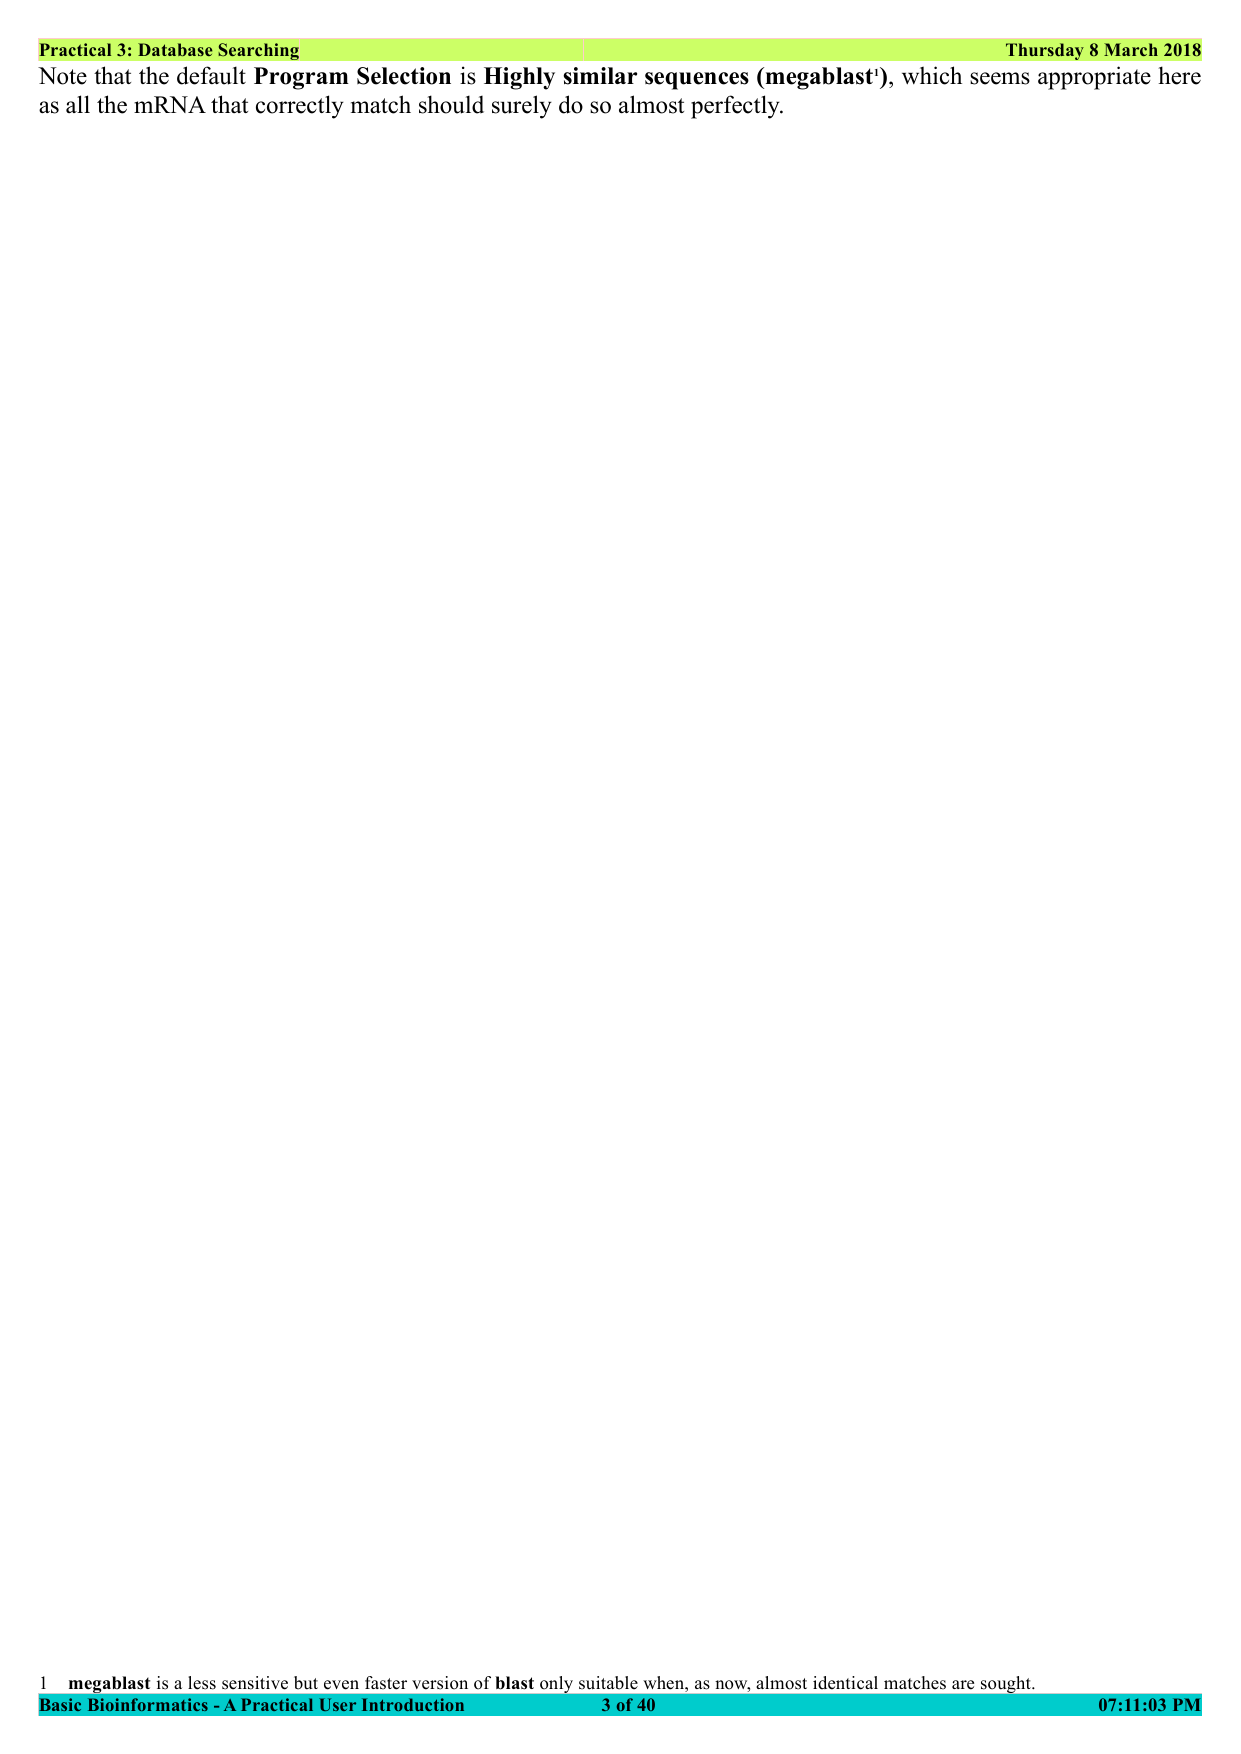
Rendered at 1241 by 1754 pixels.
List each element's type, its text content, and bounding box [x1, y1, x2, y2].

text Note that the default Program Selection is Highly similar sequences (megablast), which seems appropriate here as all the mRNA that correctly match should surely do so almost perfectly. [38, 61, 1202, 119]
text megablast is a less sensitive but even faster version of blast only suitable when, as now, almost identical matches are sought. [38, 1671, 1202, 1693]
